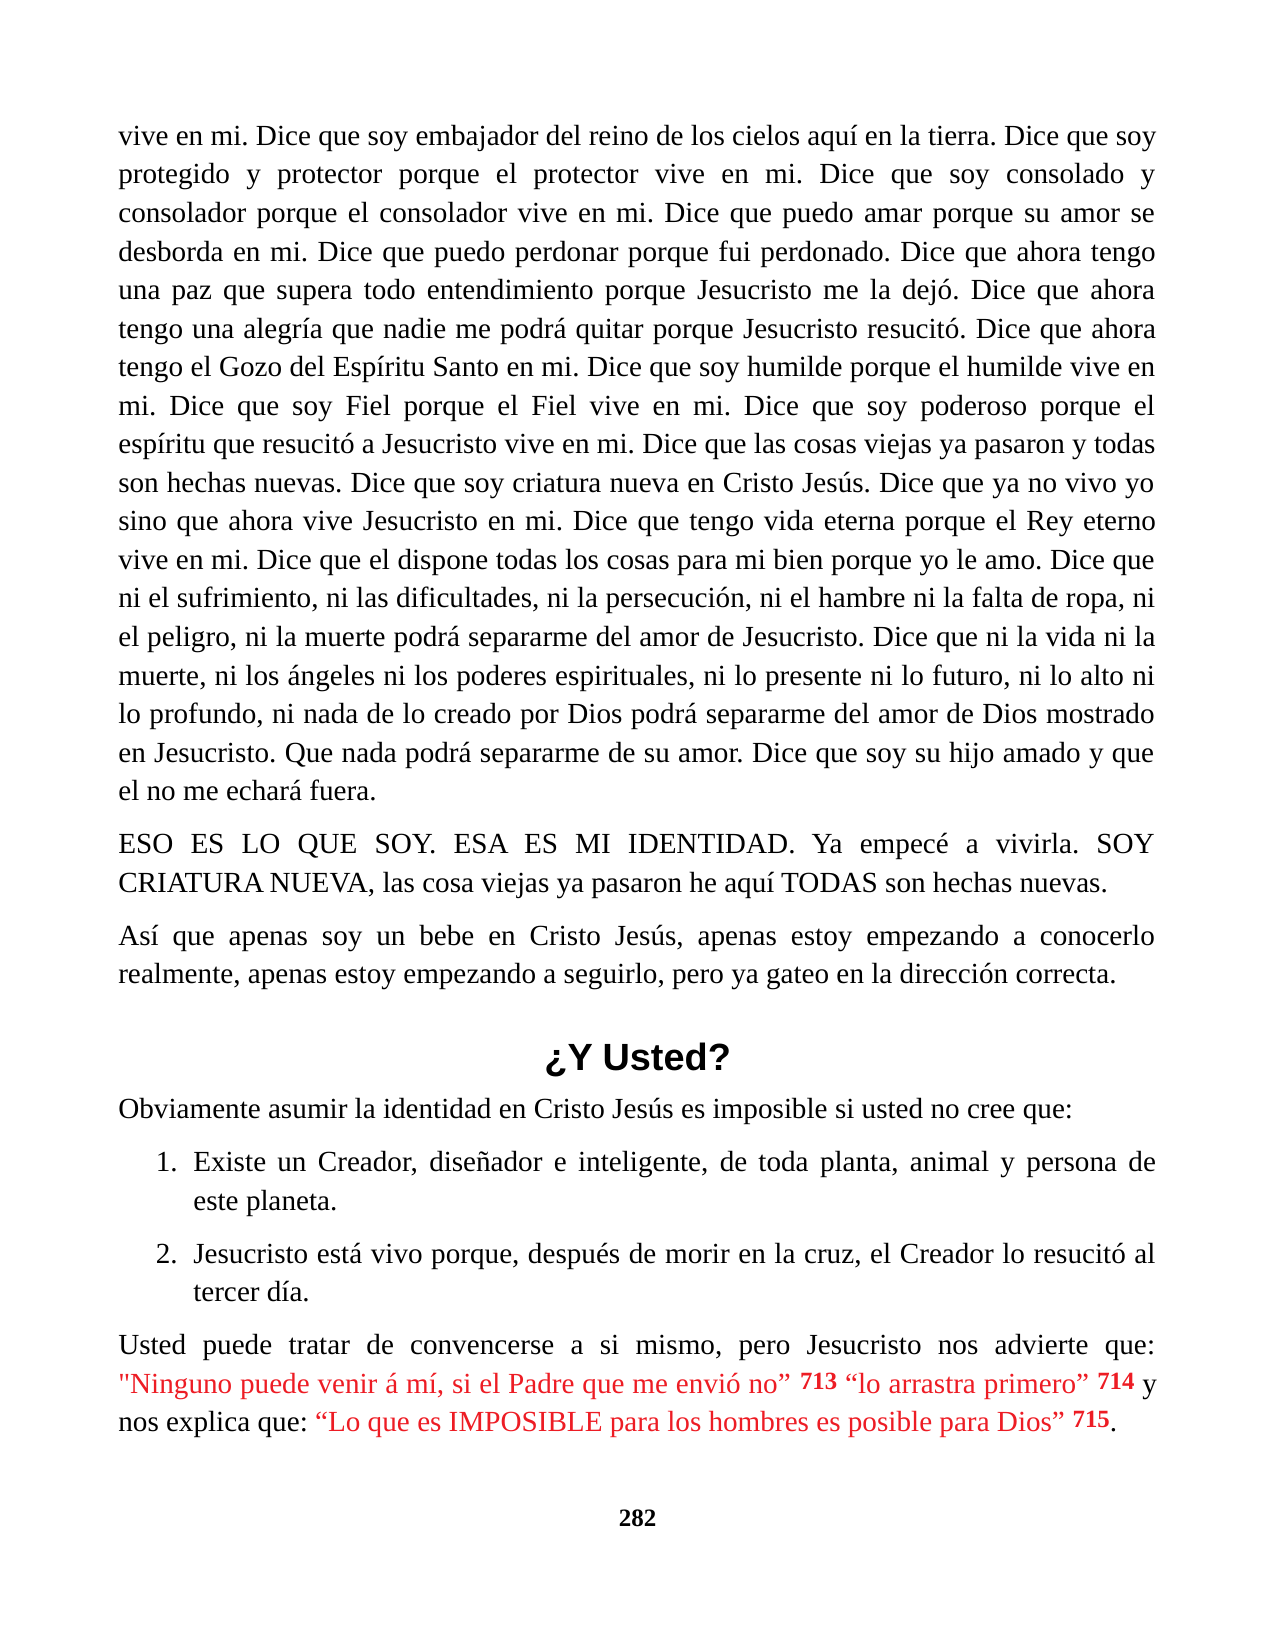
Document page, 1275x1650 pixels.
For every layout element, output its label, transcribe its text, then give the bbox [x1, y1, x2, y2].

text Usted puede tratar de convencerse a si mismo, pero Jesucristo nos advierte que: "Ninguno puede venir á mí, si el Padre que me envió no” “lo arrastra primero” y nos explica que: “Lo que es IMPOSIBLE para los hombres es posible para Dios” . [118, 1327, 1157, 1438]
subtitle ¿Y Usted? [118, 1035, 1157, 1078]
list Jesucristo está vivo porque, después de morir en la cruz, el Creador lo resucitó al tercer día. [156, 1236, 1157, 1308]
text Obviamente asumir la identidad en Cristo Jesús es imposible si usted no cree que: [118, 1091, 1157, 1124]
text Así que apenas soy un bebe en Cristo Jesús, apenas estoy empezando a conocerlo realmente, apenas estoy empezando a seguirlo, pero ya gateo en la dirección correcta. [118, 918, 1157, 990]
list Existe un Creador, diseñador e inteligente, de toda planta, animal y persona de este planeta. [156, 1144, 1157, 1216]
text vive en mi. Dice que soy embajador del reino de los cielos aquí en la tierra. Dice que soy protegido y protector porque el protector vive en mi. Dice que soy consolado y consolador porque el consolador vive en mi. Dice que puedo amar porque su amor se desborda en mi. Dice que puedo perdonar porque fui perdonado. Dice que ahora tengo una paz que supera todo entendimiento porque Jesucristo me la dejó. Dice que ahora tengo una alegría que nadie me podrá quitar porque Jesucristo resucitó. Dice que ahora tengo el Gozo del Espíritu Santo en mi. Dice que soy humilde porque el humilde vive en mi. Dice que soy Fiel porque el Fiel vive en mi. Dice que soy poderoso porque el espíritu que resucitó a Jesucristo vive en mi. Dice que las cosas viejas ya pasaron y todas son hechas nuevas. Dice que soy criatura nueva en Cristo Jesús. Dice que ya no vivo yo sino que ahora vive Jesucristo en mi. Dice que tengo vida eterna porque el Rey eterno vive en mi. Dice que el dispone todas los cosas para mi bien porque yo le amo. Dice que ni el sufrimiento, ni las dificultades, ni la persecución, ni el hambre ni la falta de ropa, ni el peligro, ni la muerte podrá separarme del amor de Jesucristo. Dice que ni la vida ni la muerte, ni los ángeles ni los poderes espirituales, ni lo presente ni lo futuro, ni lo alto ni lo profundo, ni nada de lo creado por Dios podrá separarme del amor de Dios mostrado en Jesucristo. Que nada podrá separarme de su amor. Dice que soy su hijo amado y que el no me echará fuera. [118, 118, 1157, 807]
text ESO ES LO QUE SOY. ESA ES MI IDENTIDAD. Ya empecé a vivirla. SOY CRIATURA NUEVA, las cosa viejas ya pasaron he aquí TODAS son hechas nuevas. [118, 826, 1157, 898]
